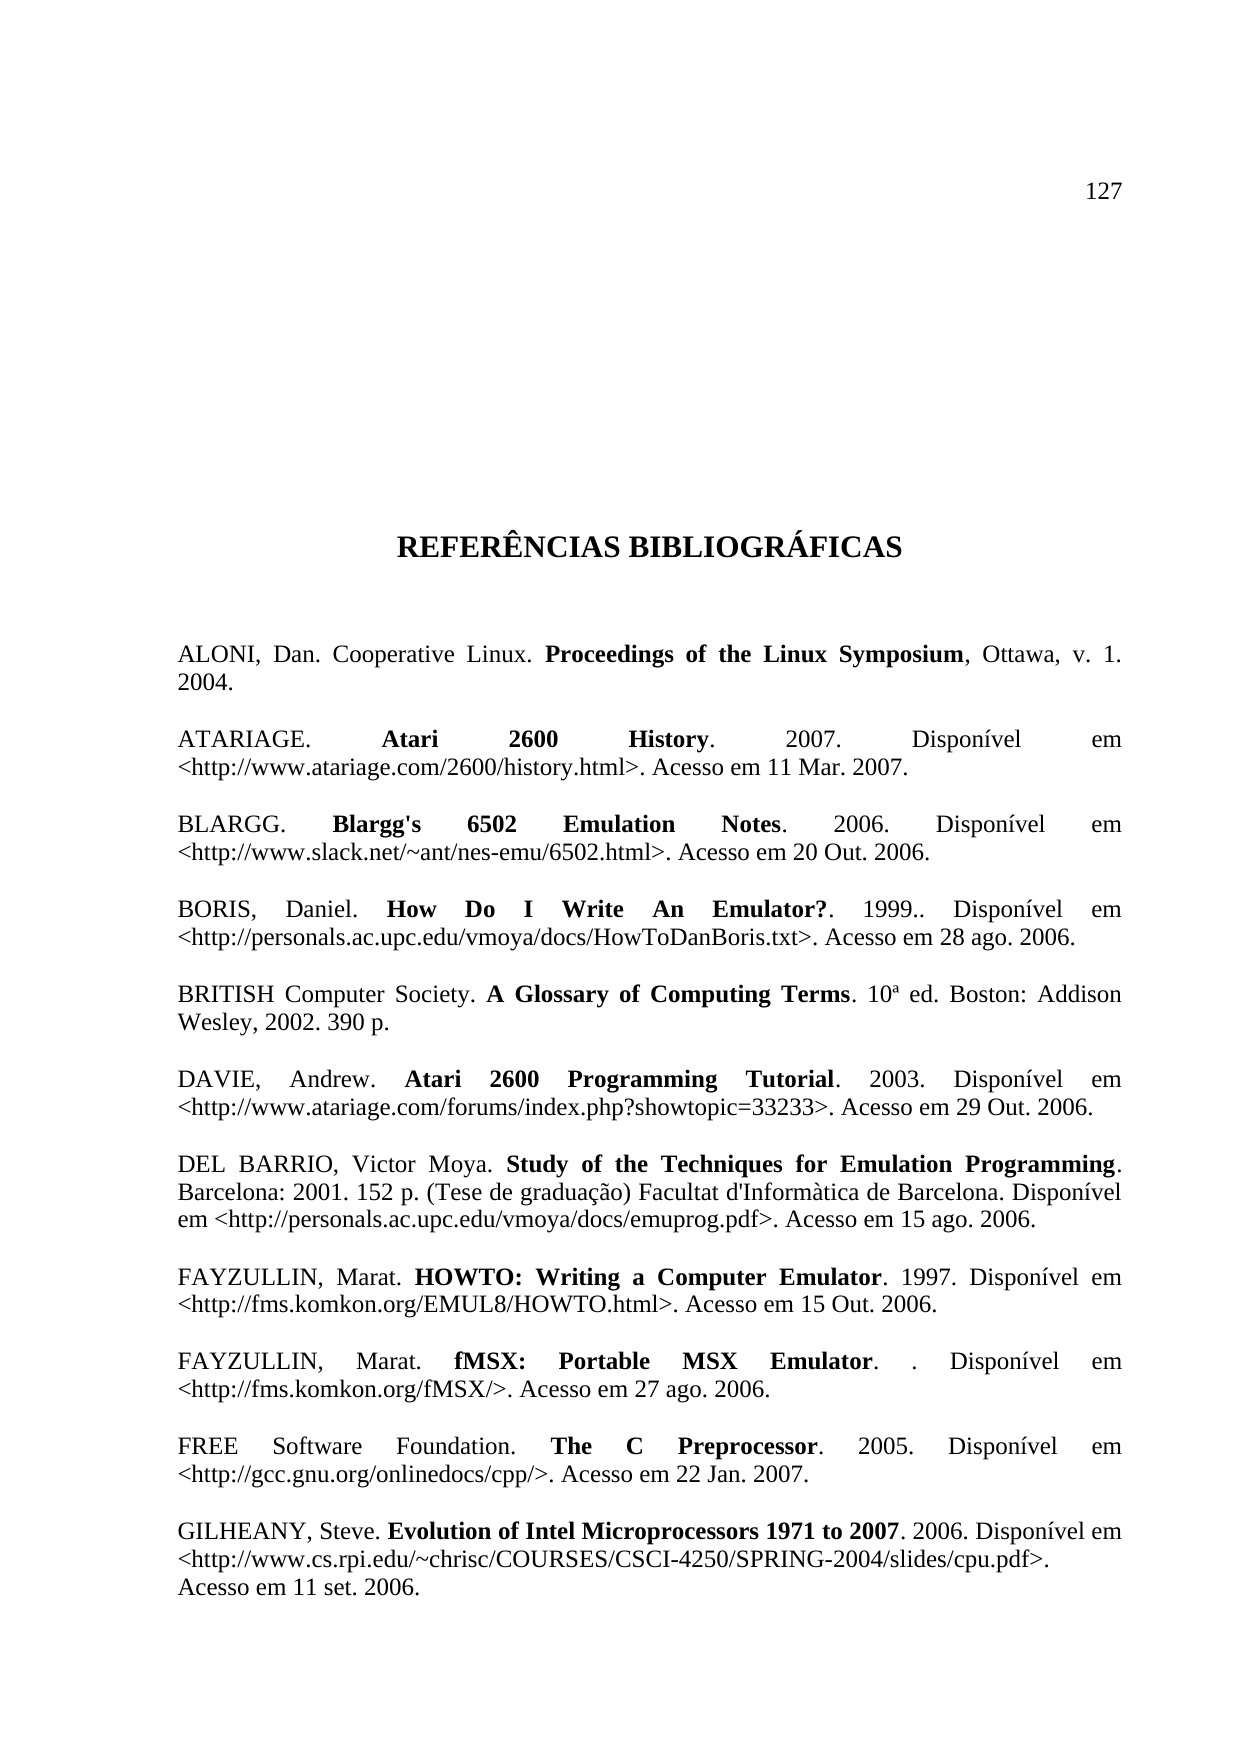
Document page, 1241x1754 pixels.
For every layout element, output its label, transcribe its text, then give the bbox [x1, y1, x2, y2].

text FAYZULLIN, Marat. HOWTO: Writing a Computer Emulator. 1997. Disponível em <http://fms.komkon.org/EMUL8/HOWTO.html>. Acesso em 15 Out. 2006. [177, 1263, 1122, 1318]
text DEL BARRIO, Victor Moya. Study of the Techniques for Emulation Programming. Barcelona: 2001. 152 p. (Tese de graduação) Facultat d'Informàtica de Barcelona. Disponível em <http://personals.ac.upc.edu/vmoya/docs/emuprog.pdf>. Acesso em 15 ago. 2006. [177, 1150, 1122, 1233]
text GILHEANY, Steve. Evolution of Intel Microprocessors 1971 to 2007. 2006. Disponível em <http://www.cs.rpi.edu/~chrisc/COURSES/CSCI-4250/SPRING-2004/slides/cpu.pdf>. Acesso em 11 set. 2006. [177, 1517, 1122, 1600]
text ALONI, Dan. Cooperative Linux. Proceedings of the Linux Symposium, Ottawa, v. 1. 2004. [177, 641, 1122, 696]
text BRITISH Computer Society. A Glossary of Computing Terms. 10ª ed. Boston: Addison Wesley, 2002. 390 p. [177, 980, 1122, 1036]
text BORIS, Daniel. How Do I Write An Emulator?. 1999.. Disponível em <http://personals.ac.upc.edu/vmoya/docs/HowToDanBoris.txt>. Acesso em 28 ago. 2006. [177, 895, 1122, 951]
text DAVIE, Andrew. Atari 2600 Programming Tutorial. 2003. Disponível em <http://www.atariage.com/forums/index.php?showtopic=33233>. Acesso em 29 Out. 2006. [177, 1065, 1122, 1121]
text FREE Software Foundation. The C Preprocessor. 2005. Disponível em <http://gcc.gnu.org/onlinedocs/cpp/>. Acesso em 22 Jan. 2007. [177, 1432, 1122, 1488]
text BLARGG. Blargg's 6502 Emulation Notes. 2006. Disponível em <http://www.slack.net/~ant/nes-emu/6502.html>. Acesso em 20 Out. 2006. [177, 810, 1122, 866]
text FAYZULLIN, Marat. fMSX: Portable MSX Emulator. . Disponível em <http://fms.komkon.org/fMSX/>. Acesso em 27 ago. 2006. [177, 1347, 1122, 1403]
subtitle Referências Bibliográficas [177, 530, 1122, 564]
text ATARIAGE. Atari 2600 History. 2007. Disponível em <http://www.atariage.com/2600/history.html>. Acesso em 11 Mar. 2007. [177, 726, 1122, 781]
